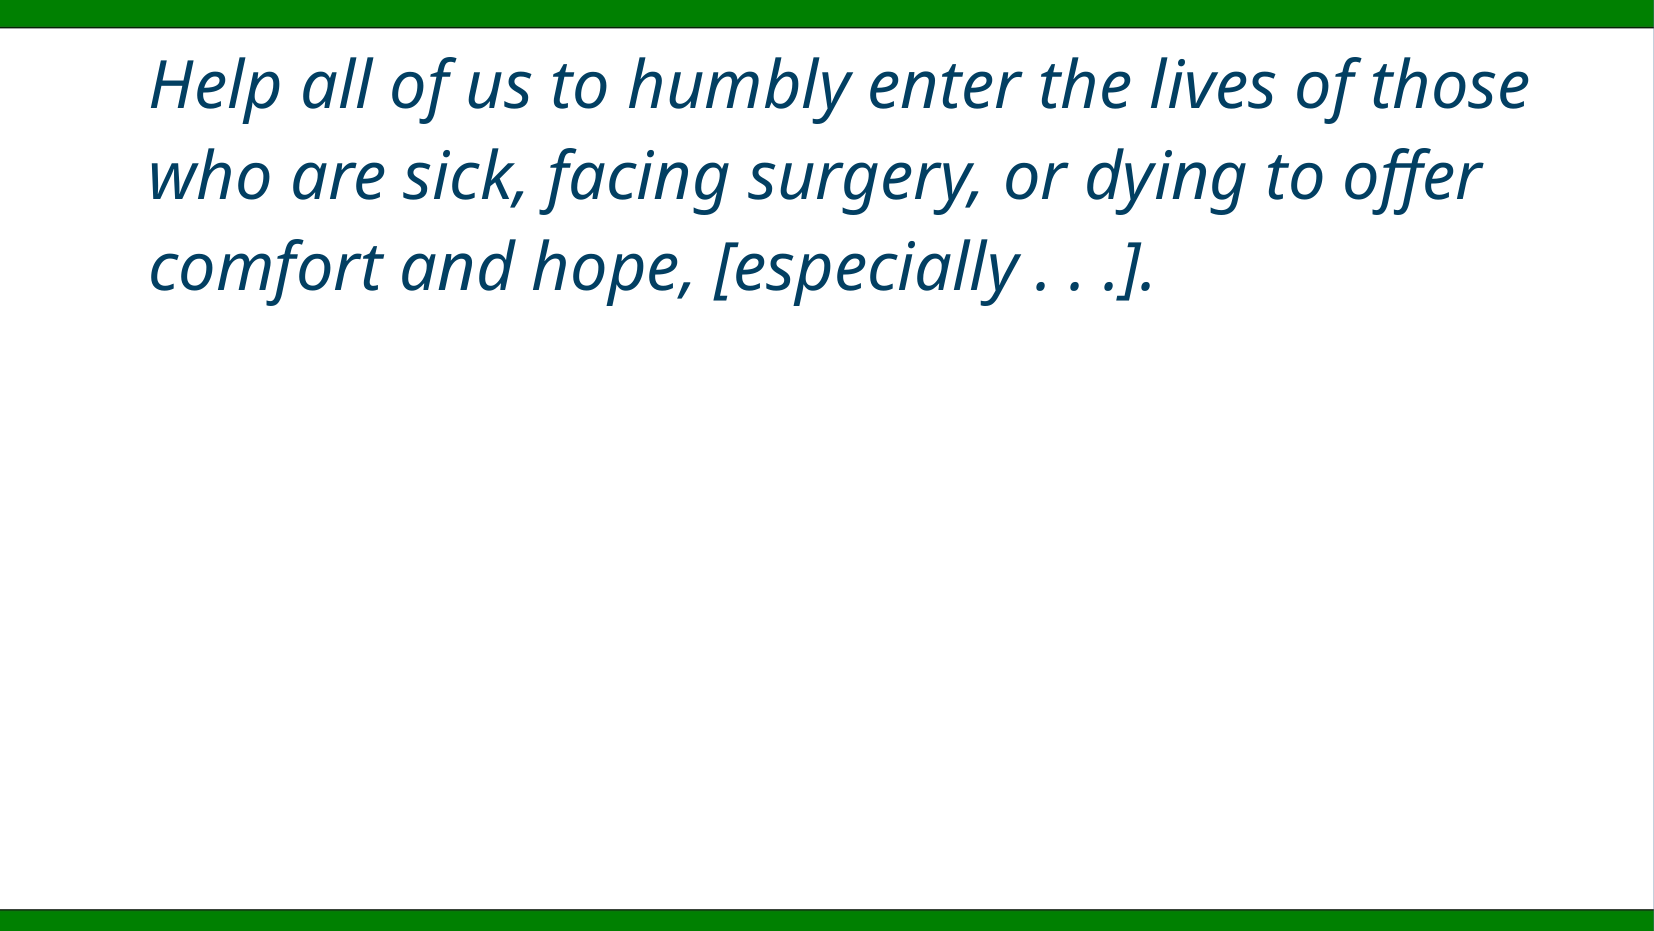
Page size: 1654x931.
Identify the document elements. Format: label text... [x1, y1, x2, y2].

text_box Help all of us to humbly enter the lives of those who are sick, facing surgery, or dying to offer comfort and hope, [especially . . .]. [65, 30, 1596, 331]
picture [0, 0, 1654, 931]
